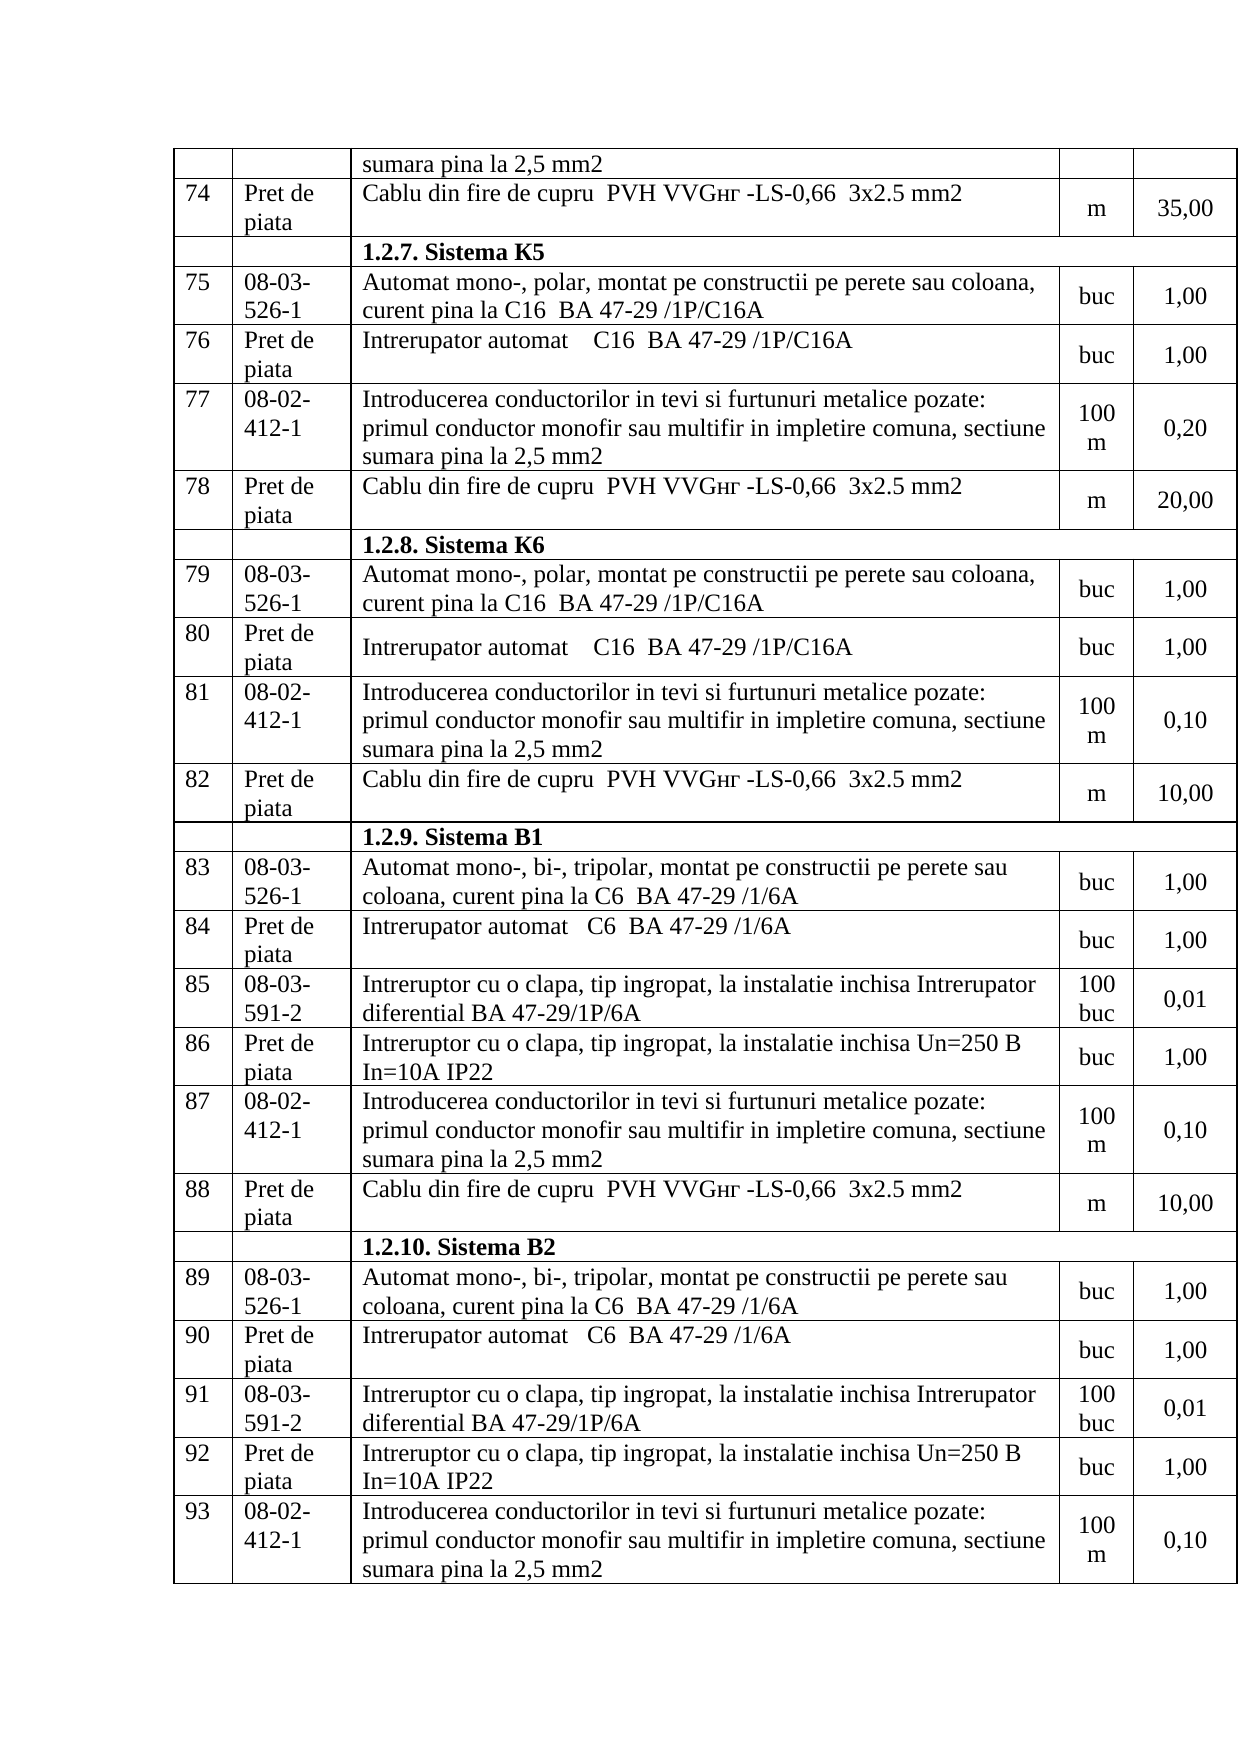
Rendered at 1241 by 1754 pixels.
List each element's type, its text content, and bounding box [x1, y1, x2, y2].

table_cell m [1060, 764, 1133, 821]
table_cell 100 buc [1060, 1379, 1133, 1437]
table_cell 08-03-526-1 [233, 267, 350, 324]
table_cell Pret de piata [233, 1321, 350, 1378]
table_cell buc [1060, 325, 1133, 383]
table_cell 08-03-526-1 [233, 852, 350, 910]
table_cell buc [1060, 1028, 1133, 1085]
table_cell buc [1060, 560, 1133, 617]
table_cell [175, 237, 232, 266]
table_cell Pret de piata [233, 471, 350, 529]
table_cell buc [1060, 852, 1133, 910]
table_cell m [1060, 1174, 1133, 1231]
table_cell 1,00 [1134, 560, 1236, 617]
table_cell 08-03-591-2 [233, 969, 350, 1027]
table_cell Cablu din fire de cupru PVH VVGнг -LS-0,66 3x2.5 mm2 [352, 1174, 1059, 1231]
table_cell 20,00 [1134, 471, 1236, 529]
table_cell 10,00 [1134, 1174, 1236, 1231]
table_cell 75 [175, 267, 232, 324]
table_cell 100 m [1060, 677, 1133, 763]
table_cell [233, 149, 350, 177]
table_cell Introducerea conductorilor in tevi si furtunuri metalice pozate: primul conductor monofir sau multifir in impletire comuna, sectiune sumara pina la 2,5 mm2 [352, 1496, 1059, 1582]
table_cell buc [1060, 618, 1133, 676]
table_cell buc [1060, 1262, 1133, 1319]
table_cell Cablu din fire de cupru PVH VVGнг -LS-0,66 3x2.5 mm2 [352, 764, 1059, 821]
table_cell [1134, 149, 1236, 177]
table_cell 1,00 [1134, 911, 1236, 968]
table_cell 35,00 [1134, 179, 1236, 236]
table_cell 84 [175, 911, 232, 968]
table_cell 08-02-412-1 [233, 1086, 350, 1173]
table_cell Cablu din fire de cupru PVH VVGнг -LS-0,66 3x2.5 mm2 [352, 179, 1059, 236]
table_cell 82 [175, 764, 232, 821]
table_cell Intrerupator automat С6 BA 47-29 /1/6А [352, 1321, 1059, 1378]
table_cell Cablu din fire de cupru PVH VVGнг -LS-0,66 3x2.5 mm2 [352, 471, 1059, 529]
table_cell [175, 1232, 232, 1261]
table_cell 10,00 [1134, 764, 1236, 821]
table_cell 93 [175, 1496, 232, 1582]
table_cell buc [1060, 267, 1133, 324]
table_cell 0,01 [1134, 969, 1236, 1027]
table_cell 1.2.9. Sistema В1 [352, 823, 1236, 851]
table_cell 88 [175, 1174, 232, 1231]
table_cell 74 [175, 179, 232, 236]
table_cell 1,00 [1134, 1028, 1236, 1085]
table_cell Introducerea conductorilor in tevi si furtunuri metalice pozate: primul conductor monofir sau multifir in impletire comuna, sectiune sumara pina la 2,5 mm2 [352, 384, 1059, 470]
table_cell 87 [175, 1086, 232, 1173]
table_cell 08-02-412-1 [233, 384, 350, 470]
table_cell [233, 530, 350, 558]
table_cell 0,10 [1134, 1086, 1236, 1173]
table_cell 08-02-412-1 [233, 1496, 350, 1582]
table_cell [175, 823, 232, 851]
table_cell 1,00 [1134, 618, 1236, 676]
table_cell 83 [175, 852, 232, 910]
table_cell [233, 237, 350, 266]
table_cell 100 buc [1060, 969, 1133, 1027]
table_cell 91 [175, 1379, 232, 1437]
table_cell 1,00 [1134, 325, 1236, 383]
table_cell [233, 823, 350, 851]
table_cell buc [1060, 1438, 1133, 1495]
table_cell 08-03-591-2 [233, 1379, 350, 1437]
table_cell Automat mono-, polar, montat pe constructii pe perete sau coloana, curent pina la С16 BA 47-29 /1Р/С16А [352, 267, 1059, 324]
table_cell Pret de piata [233, 1174, 350, 1231]
table_cell 1.2.7. Sistema К5 [352, 237, 1236, 266]
table_cell 0,10 [1134, 1496, 1236, 1582]
table_cell sumara pina la 2,5 mm2 [352, 149, 1059, 177]
table_cell [233, 1232, 350, 1261]
table_cell 1,00 [1134, 1262, 1236, 1319]
table_cell Intreruptor cu o clapa, tip ingropat, la instalatie inchisa Un=250 B In=10A IP22 [352, 1438, 1059, 1495]
table_cell Pret de piata [233, 1028, 350, 1085]
table_cell Intrerupator automat С16 BA 47-29 /1Р/С16А [352, 325, 1059, 383]
table_cell Introducerea conductorilor in tevi si furtunuri metalice pozate: primul conductor monofir sau multifir in impletire comuna, sectiune sumara pina la 2,5 mm2 [352, 677, 1059, 763]
table_cell 86 [175, 1028, 232, 1085]
table_cell 08-03-526-1 [233, 560, 350, 617]
table_cell Intreruptor cu o clapa, tip ingropat, la instalatie inchisa Intrerupator diferential ВA 47-29/1Р/6А [352, 969, 1059, 1027]
table_cell Intrerupator automat С6 BA 47-29 /1/6А [352, 911, 1059, 968]
table_cell 1,00 [1134, 267, 1236, 324]
table_cell Intreruptor cu o clapa, tip ingropat, la instalatie inchisa Intrerupator diferential ВA 47-29/1Р/6А [352, 1379, 1059, 1437]
table_cell Automat mono-, bi-, tripolar, montat pe constructii pe perete sau coloana, curent pina la С6 BA 47-29 /1/6А [352, 852, 1059, 910]
table_cell 100 m [1060, 384, 1133, 470]
table_cell 81 [175, 677, 232, 763]
table_cell 1,00 [1134, 1438, 1236, 1495]
table_cell 100 m [1060, 1086, 1133, 1173]
table_cell m [1060, 179, 1133, 236]
table_cell Pret de piata [233, 1438, 350, 1495]
table_cell Introducerea conductorilor in tevi si furtunuri metalice pozate: primul conductor monofir sau multifir in impletire comuna, sectiune sumara pina la 2,5 mm2 [352, 1086, 1059, 1173]
table_cell Pret de piata [233, 179, 350, 236]
table_cell 76 [175, 325, 232, 383]
table_cell 100 m [1060, 1496, 1133, 1582]
table_cell Automat mono-, polar, montat pe constructii pe perete sau coloana, curent pina la С16 BA 47-29 /1Р/С16А [352, 560, 1059, 617]
table_cell Pret de piata [233, 911, 350, 968]
table_cell [175, 149, 232, 177]
table_cell 0,01 [1134, 1379, 1236, 1437]
table_cell 1.2.10. Sistema В2 [352, 1232, 1236, 1261]
table_cell 80 [175, 618, 232, 676]
table_cell [1060, 149, 1133, 177]
table_cell 77 [175, 384, 232, 470]
table_cell Automat mono-, bi-, tripolar, montat pe constructii pe perete sau coloana, curent pina la С6 BA 47-29 /1/6А [352, 1262, 1059, 1319]
table_cell 85 [175, 969, 232, 1027]
table_cell 79 [175, 560, 232, 617]
table_cell 1,00 [1134, 852, 1236, 910]
table_cell 1,00 [1134, 1321, 1236, 1378]
table_cell Intrerupator automat С16 BA 47-29 /1Р/С16А [352, 618, 1059, 676]
table_cell 0,20 [1134, 384, 1236, 470]
table_cell buc [1060, 911, 1133, 968]
table_cell Pret de piata [233, 764, 350, 821]
table_cell 92 [175, 1438, 232, 1495]
table_cell 1.2.8. Sistema К6 [352, 530, 1236, 558]
table_cell 89 [175, 1262, 232, 1319]
table_cell Pret de piata [233, 618, 350, 676]
table_cell [175, 530, 232, 558]
table_cell 08-03-526-1 [233, 1262, 350, 1319]
table_cell Intreruptor cu o clapa, tip ingropat, la instalatie inchisa Un=250 B In=10A IP22 [352, 1028, 1059, 1085]
table_cell m [1060, 471, 1133, 529]
table_cell 90 [175, 1321, 232, 1378]
table_cell 08-02-412-1 [233, 677, 350, 763]
table_cell 78 [175, 471, 232, 529]
table_cell Pret de piata [233, 325, 350, 383]
table_cell 0,10 [1134, 677, 1236, 763]
table_cell buc [1060, 1321, 1133, 1378]
